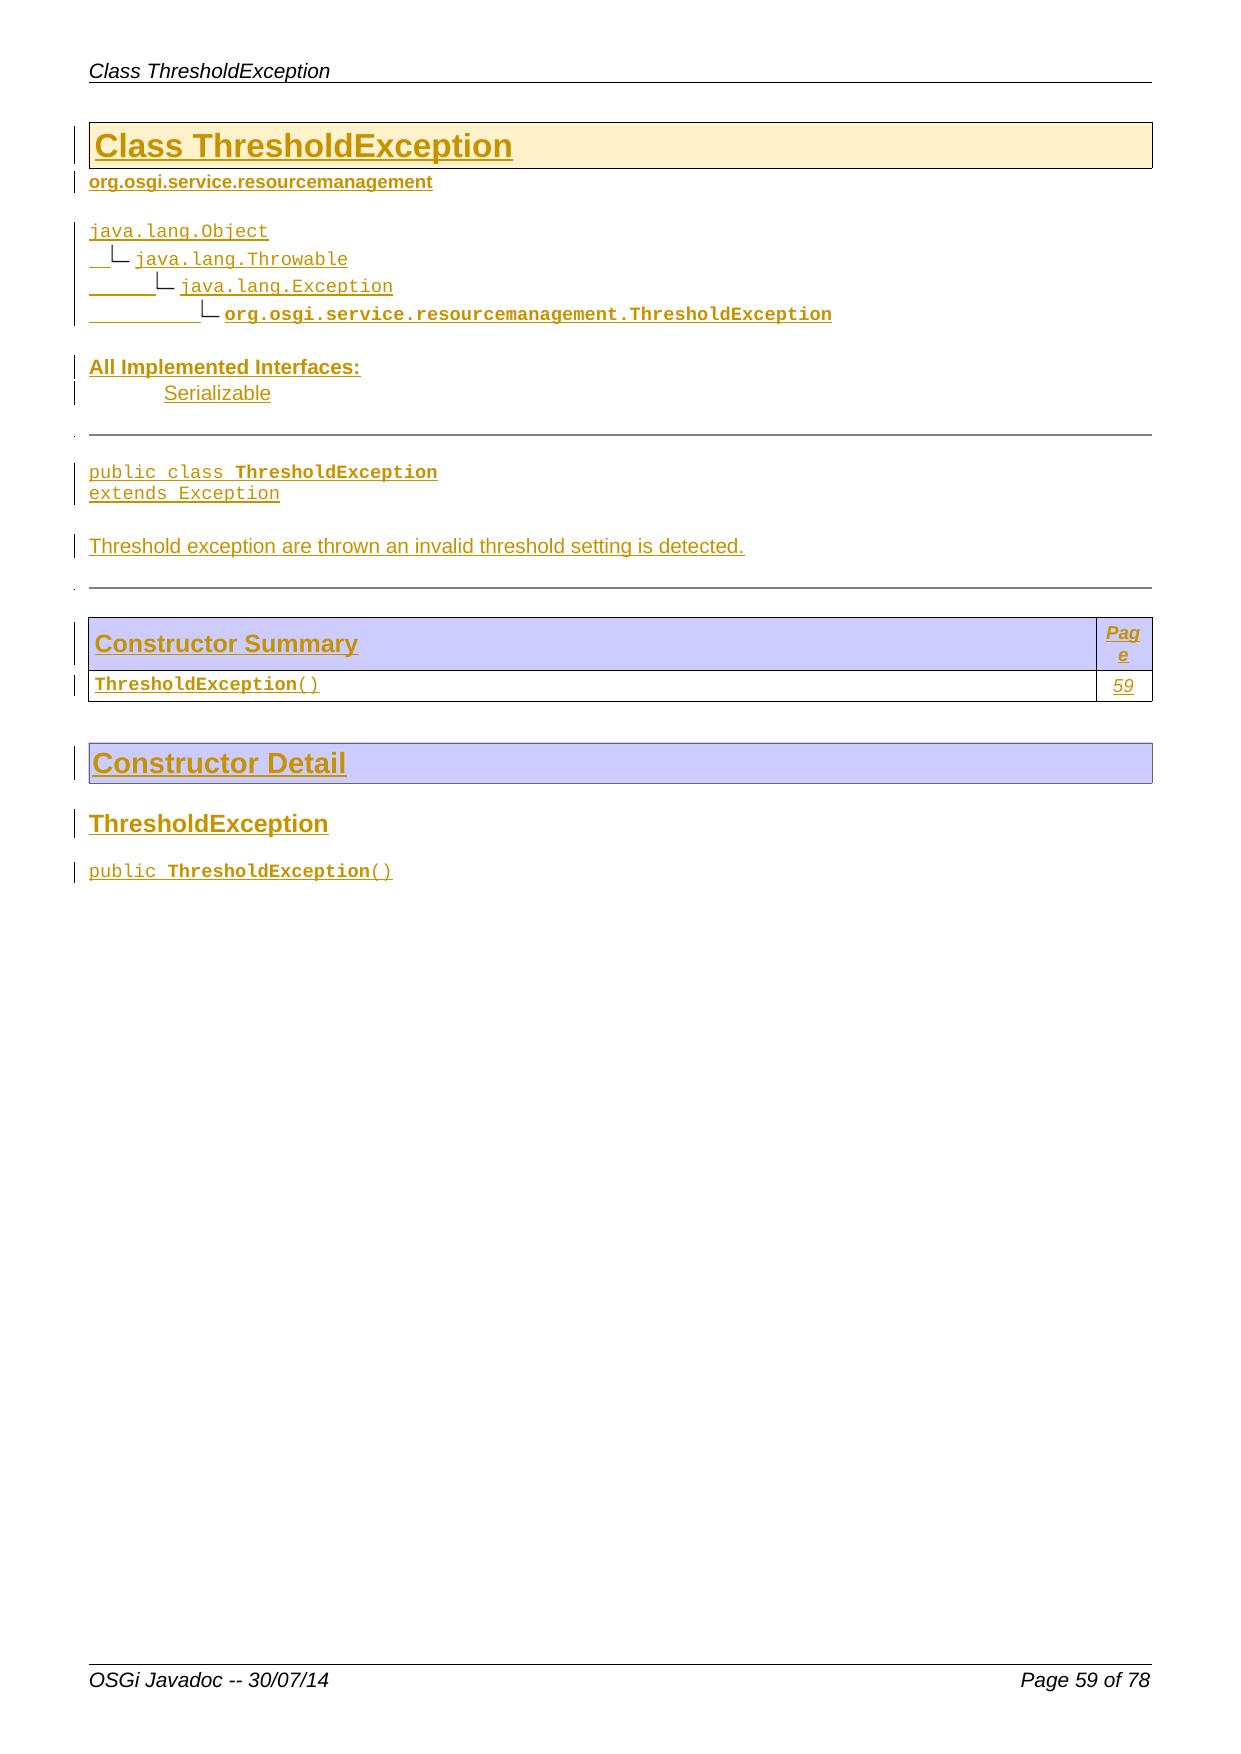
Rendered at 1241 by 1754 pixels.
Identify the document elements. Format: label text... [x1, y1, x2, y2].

picture [156, 270, 180, 293]
picture [201, 298, 225, 321]
text java.lang.Throwable [88, 243, 1152, 271]
table_header Constructor Summary [89, 618, 1096, 670]
table_cell ThresholdException() [89, 671, 1096, 701]
text public class ThresholdException [88, 463, 1152, 484]
subtitle ThresholdException [88, 809, 1152, 837]
text extends Exception [88, 484, 1152, 505]
text java.lang.Object [88, 222, 1152, 243]
text java.lang.Exception [88, 271, 1152, 298]
subtitle All Implemented Interfaces: [88, 355, 1152, 379]
text org.osgi.service.resourcemanagement.ThresholdException [88, 298, 1152, 326]
subtitle Class ThresholdException [90, 123, 1152, 168]
table_header Page [1097, 618, 1152, 670]
text Threshold exception are thrown an invalid threshold setting is detected. [88, 534, 1152, 558]
picture [111, 243, 135, 266]
text org.osgi.service.resourcemanagement [88, 171, 1152, 193]
text Serializable [163, 381, 1152, 405]
table_cell 59 [1097, 671, 1152, 701]
subtitle Constructor Detail [90, 744, 1152, 783]
text public ThresholdException() [88, 862, 1152, 883]
